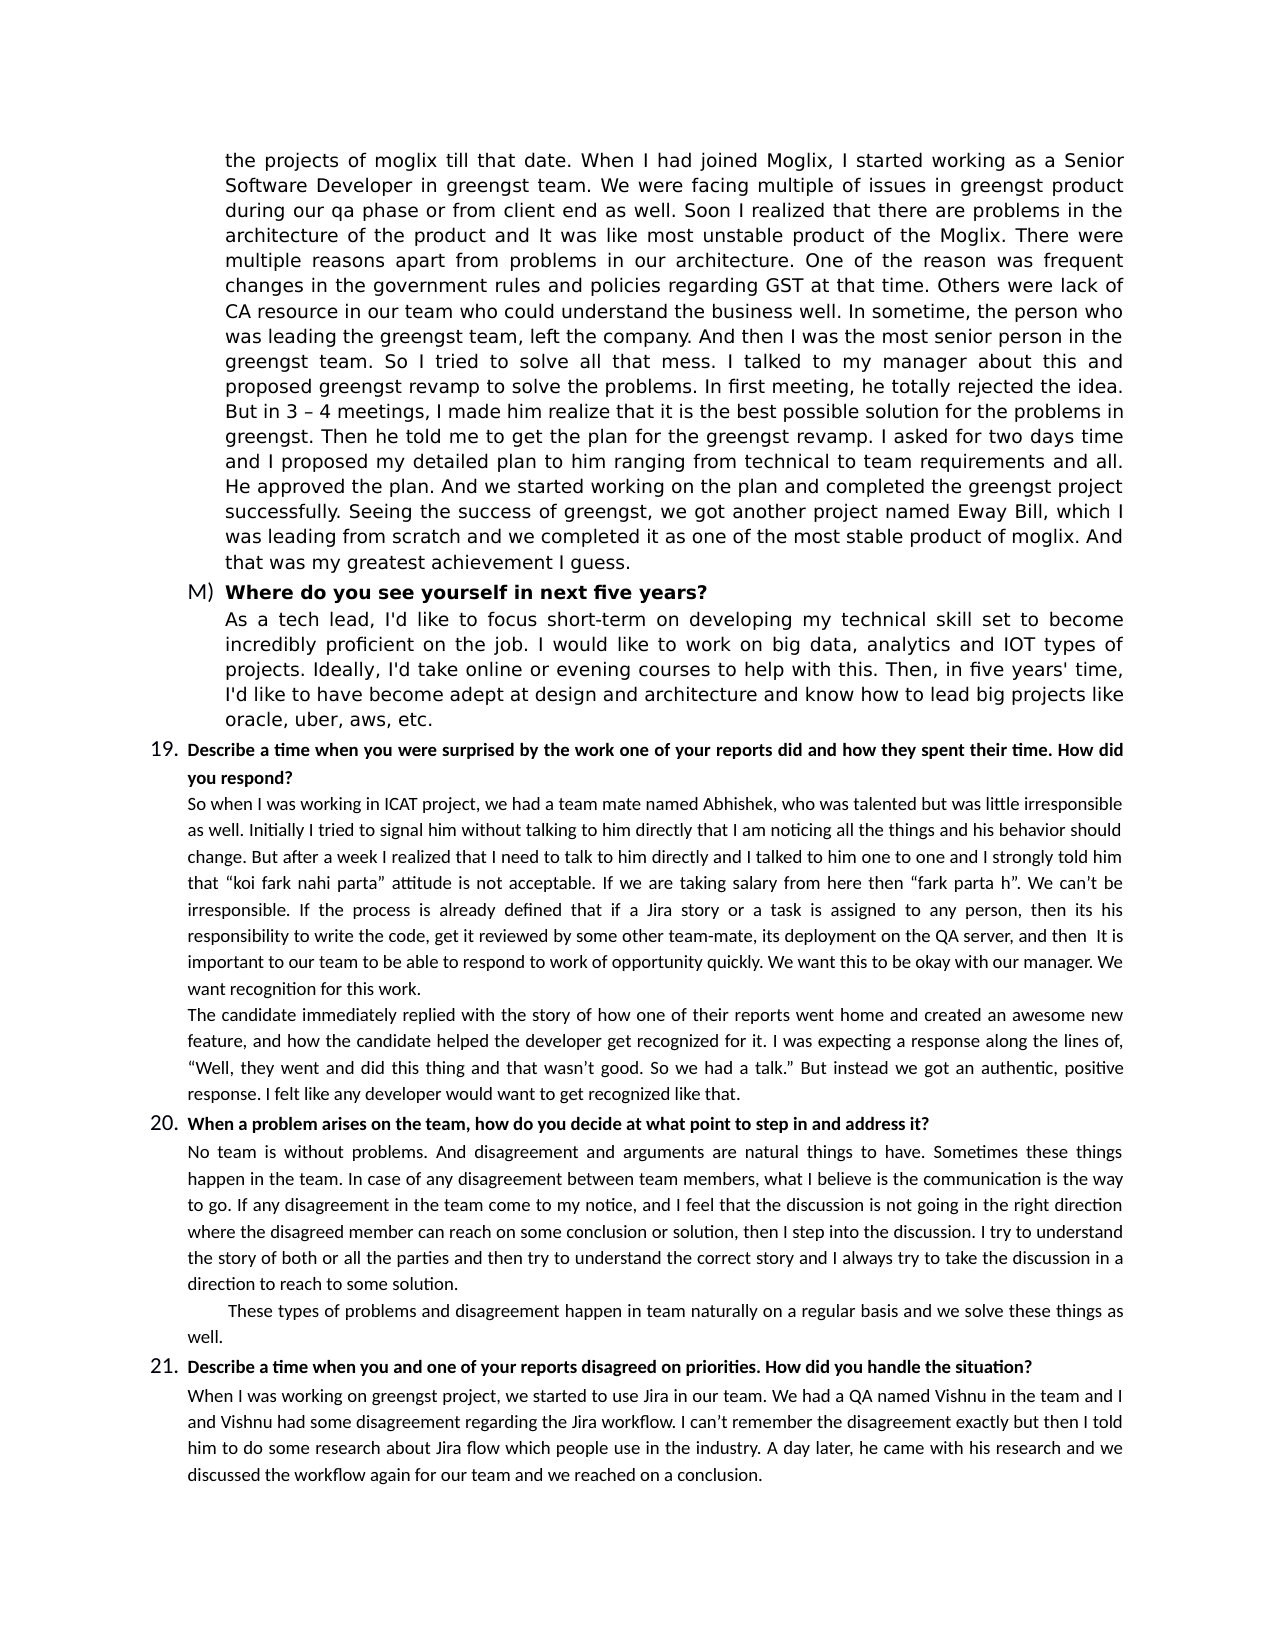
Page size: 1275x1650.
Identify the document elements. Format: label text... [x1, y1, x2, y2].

list So when I was working in ICAT project, we had a team mate named Abhishek, who was talented but was little irresponsible as well. Initially I tried to signal him without talking to him directly that I am noticing all the things and his behavior should change. But after a week I realized that I need to talk to him directly and I talked to him one to one and I strongly told him that “koi fark nahi parta” attitude is not acceptable. If we are taking salary from here then “fark parta h”. We can’t be irresponsible. If the process is already defined that if a Jira story or a task is assigned to any person, then its his responsibility to write the code, get it reviewed by some other team-mate, its deployment on the QA server, and then It is important to our team to be able to respond to work of opportunity quickly. We want this to be okay with our manager. We want recognition for this work. [150, 792, 1125, 1000]
list Describe a time when you and one of your reports disagreed on priorities. How did you handle the situation? [150, 1352, 1125, 1379]
list When I was working on greengst project, we started to use Jira in our team. We had a QA named Vishnu in the team and I and Vishnu had some disagreement regarding the Jira workflow. I can’t remember the disagreement exactly but then I told him to do some research about Jira flow which people use in the industry. A day later, he came with his research and we discussed the workflow again for our team and we reached on a conclusion. [150, 1384, 1125, 1486]
list The candidate immediately replied with the story of how one of their reports went home and created an awesome new feature, and how the candidate helped the developer get recognized for it. I was expecting a response along the lines of, “Well, they went and did this thing and that wasn’t good. So we had a talk.” But instead we got an authentic, positive response. I felt like any developer would want to get recognized like that. [150, 1003, 1125, 1105]
list As a tech lead, I'd like to focus short-term on developing my technical skill set to become incredibly proficient on the job. I would like to work on big data, analytics and IOT types of projects. Ideally, I'd take online or evening courses to help with this. Then, in five years' time, I'd like to have become adept at design and architecture and know how to lead big projects like oracle, uber, aws, etc. [187, 609, 1125, 731]
list No team is without problems. And disagreement and arguments are natural things to have. Sometimes these things happen in the team. In case of any disagreement between team members, what I believe is the communication is the way to go. If any disagreement in the team come to my notice, and I feel that the discussion is not going in the right direction where the disagreed member can reach on some conclusion or solution, then I step into the discussion. I try to understand the story of both or all the parties and then try to understand the correct story and I always try to take the discussion in a direction to reach to some solution. [150, 1141, 1125, 1295]
list When a problem arises on the team, how do you decide at what point to step in and address it? [150, 1108, 1125, 1137]
list the projects of moglix till that date. When I had joined Moglix, I started working as a Senior Software Developer in greengst team. We were facing multiple of issues in greengst product during our qa phase or from client end as well. Soon I realized that there are problems in the architecture of the product and It was like most unstable product of the Moglix. There were multiple reasons apart from problems in our architecture. One of the reason was frequent changes in the government rules and policies regarding GST at that time. Others were lack of CA resource in our team who could understand the business well. In sometime, the person who was leading the greengst team, left the company. And then I was the most senior person in the greengst team. So I tried to solve all that mess. I talked to my manager about this and proposed greengst revamp to solve the problems. In first meeting, he totally rejected the idea. But in 3 – 4 meetings, I made him realize that it is the best possible solution for the problems in greengst. Then he told me to get the plan for the greengst revamp. I asked for two days time and I proposed my detailed plan to him ranging from technical to team requirements and all. He approved the plan. And we started working on the plan and completed the greengst project successfully. Seeing the success of greengst, we got another project named Eway Bill, which I was leading from scratch and we completed it as one of the most stable product of moglix. And that was my greatest achievement I guess. [187, 150, 1125, 573]
list Where do you see yourself in next five years? [187, 577, 1125, 605]
list Describe a time when you were surprised by the work one of your reports did and how they spent their time. How did you respond? [150, 734, 1125, 789]
list These types of problems and disagreement happen in team naturally on a regular basis and we solve these things as well. [150, 1299, 1125, 1348]
